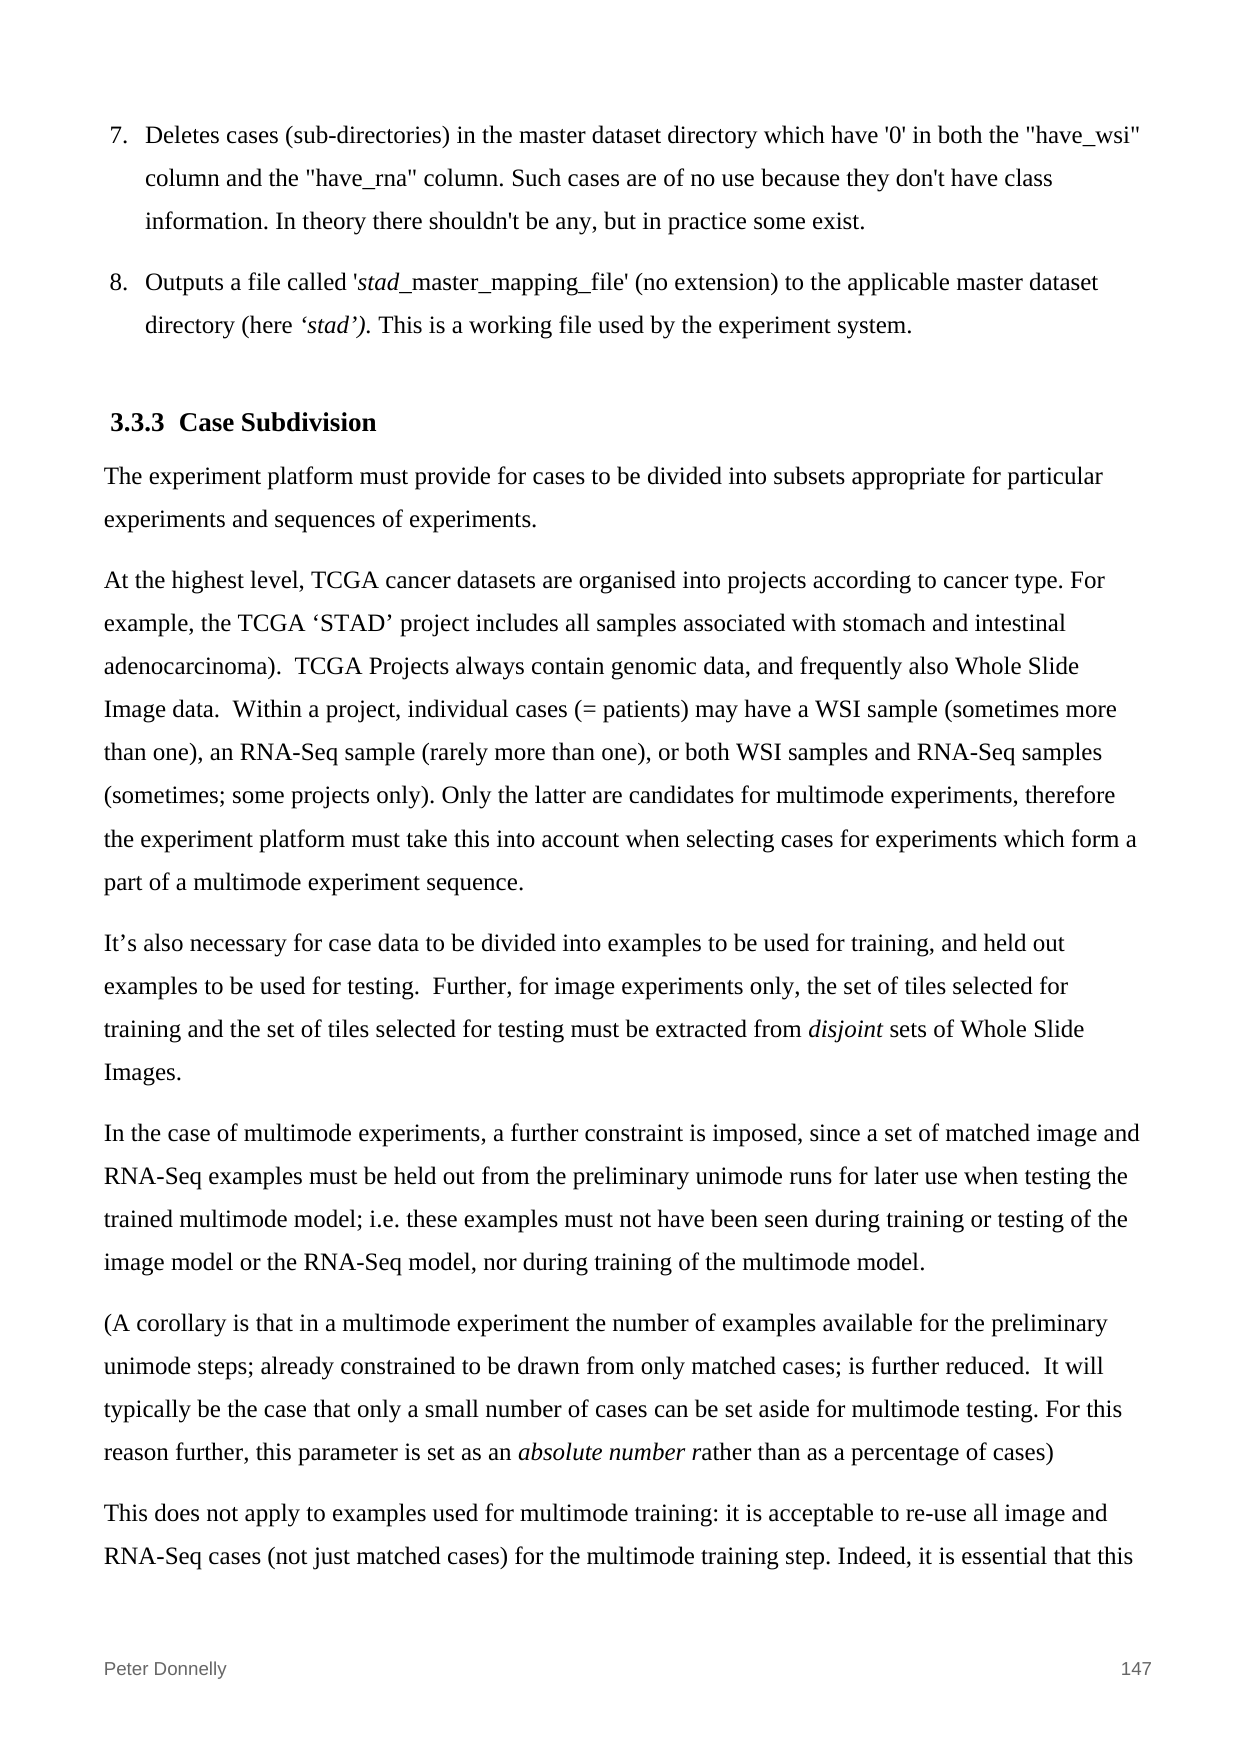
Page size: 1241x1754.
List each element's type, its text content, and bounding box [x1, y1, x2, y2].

text At the highest level, TCGA cancer datasets are organised into projects according to cancer type. For example, the TCGA ‘STAD’ project includes all samples associated with stomach and intestinal adenocarcinoma). TCGA Projects always contain genomic data, and frequently also Whole Slide Image data. Within a project, individual cases (= patients) may have a WSI sample (sometimes more than one), an RNA-Seq sample (rarely more than one), or both WSI samples and RNA-Seq samples (sometimes; some projects only). Only the latter are candidates for multimode experiments, therefore the experiment platform must take this into account when selecting cases for experiments which form a part of a multimode experiment sequence. [103, 565, 1146, 896]
list Outputs a file called 'stad_master_mapping_file' (no extension) to the applicable master dataset directory (here ‘stad’). This is a working file used by the experiment system. [109, 267, 1146, 339]
text It’s also necessary for case data to be divided into examples to be used for training, and held out examples to be used for testing. Further, for image experiments only, the set of tiles selected for training and the set of tiles selected for testing must be extracted from disjoint sets of Whole Slide Images. [103, 928, 1146, 1086]
text In the case of multimode experiments, a further constraint is imposed, since a set of matched image and RNA-Seq examples must be held out from the preliminary unimode runs for later use when testing the trained multimode model; i.e. these examples must not have been seen during training or testing of the image model or the RNA-Seq model, nor during training of the multimode model. [103, 1118, 1146, 1276]
list Deletes cases (sub-directories) in the master dataset directory which have '0' in both the "have_wsi" column and the "have_rna" column. Such cases are of no use because they don't have class information. In theory there shouldn't be any, but in practice some exist. [109, 120, 1146, 235]
text This does not apply to examples used for multimode training: it is acceptable to re-use all image and RNA-Seq cases (not just matched cases) for the multimode training step. Indeed, it is essential that this [103, 1498, 1146, 1570]
subtitle Case Subdivision [103, 406, 1146, 437]
text (A corollary is that in a multimode experiment the number of examples available for the preliminary unimode steps; already constrained to be drawn from only matched cases; is further reduced. It will typically be the case that only a small number of cases can be set aside for multimode testing. For this reason further, this parameter is set as an absolute number rather than as a percentage of cases) [103, 1308, 1146, 1466]
text The experiment platform must provide for cases to be divided into subsets appropriate for particular experiments and sequences of experiments. [103, 461, 1146, 533]
